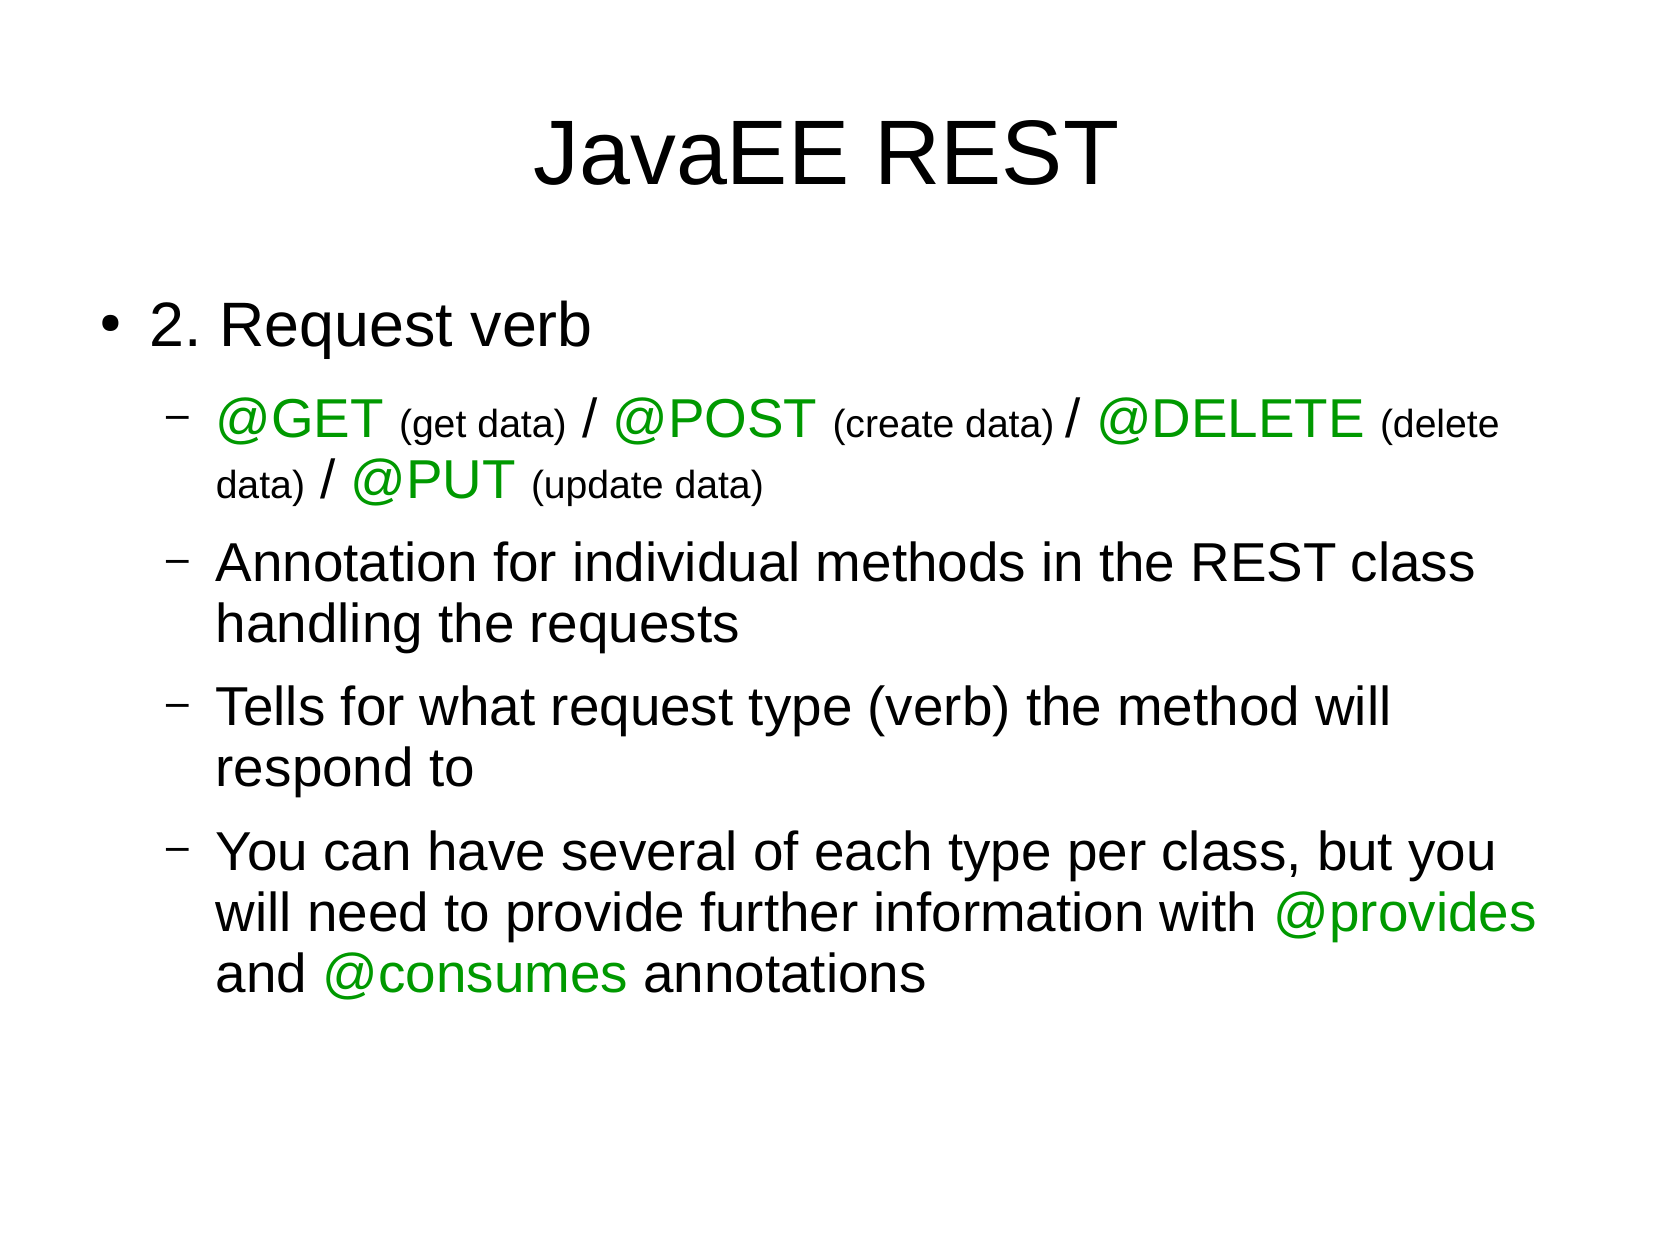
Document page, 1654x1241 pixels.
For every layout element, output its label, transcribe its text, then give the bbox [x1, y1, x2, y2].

list 2. Request verb @GET (get data) / @POST (create data) / @DELETE (delete data) / @PUT (update data) Annotation for individual methods in the REST class handling the requests Tells for what request type (verb) the method will respond to You can have several of each type per class, but you will need to provide further information with @provides and @consumes annotations [82, 290, 1571, 1010]
title JavaEE REST [82, 49, 1571, 257]
